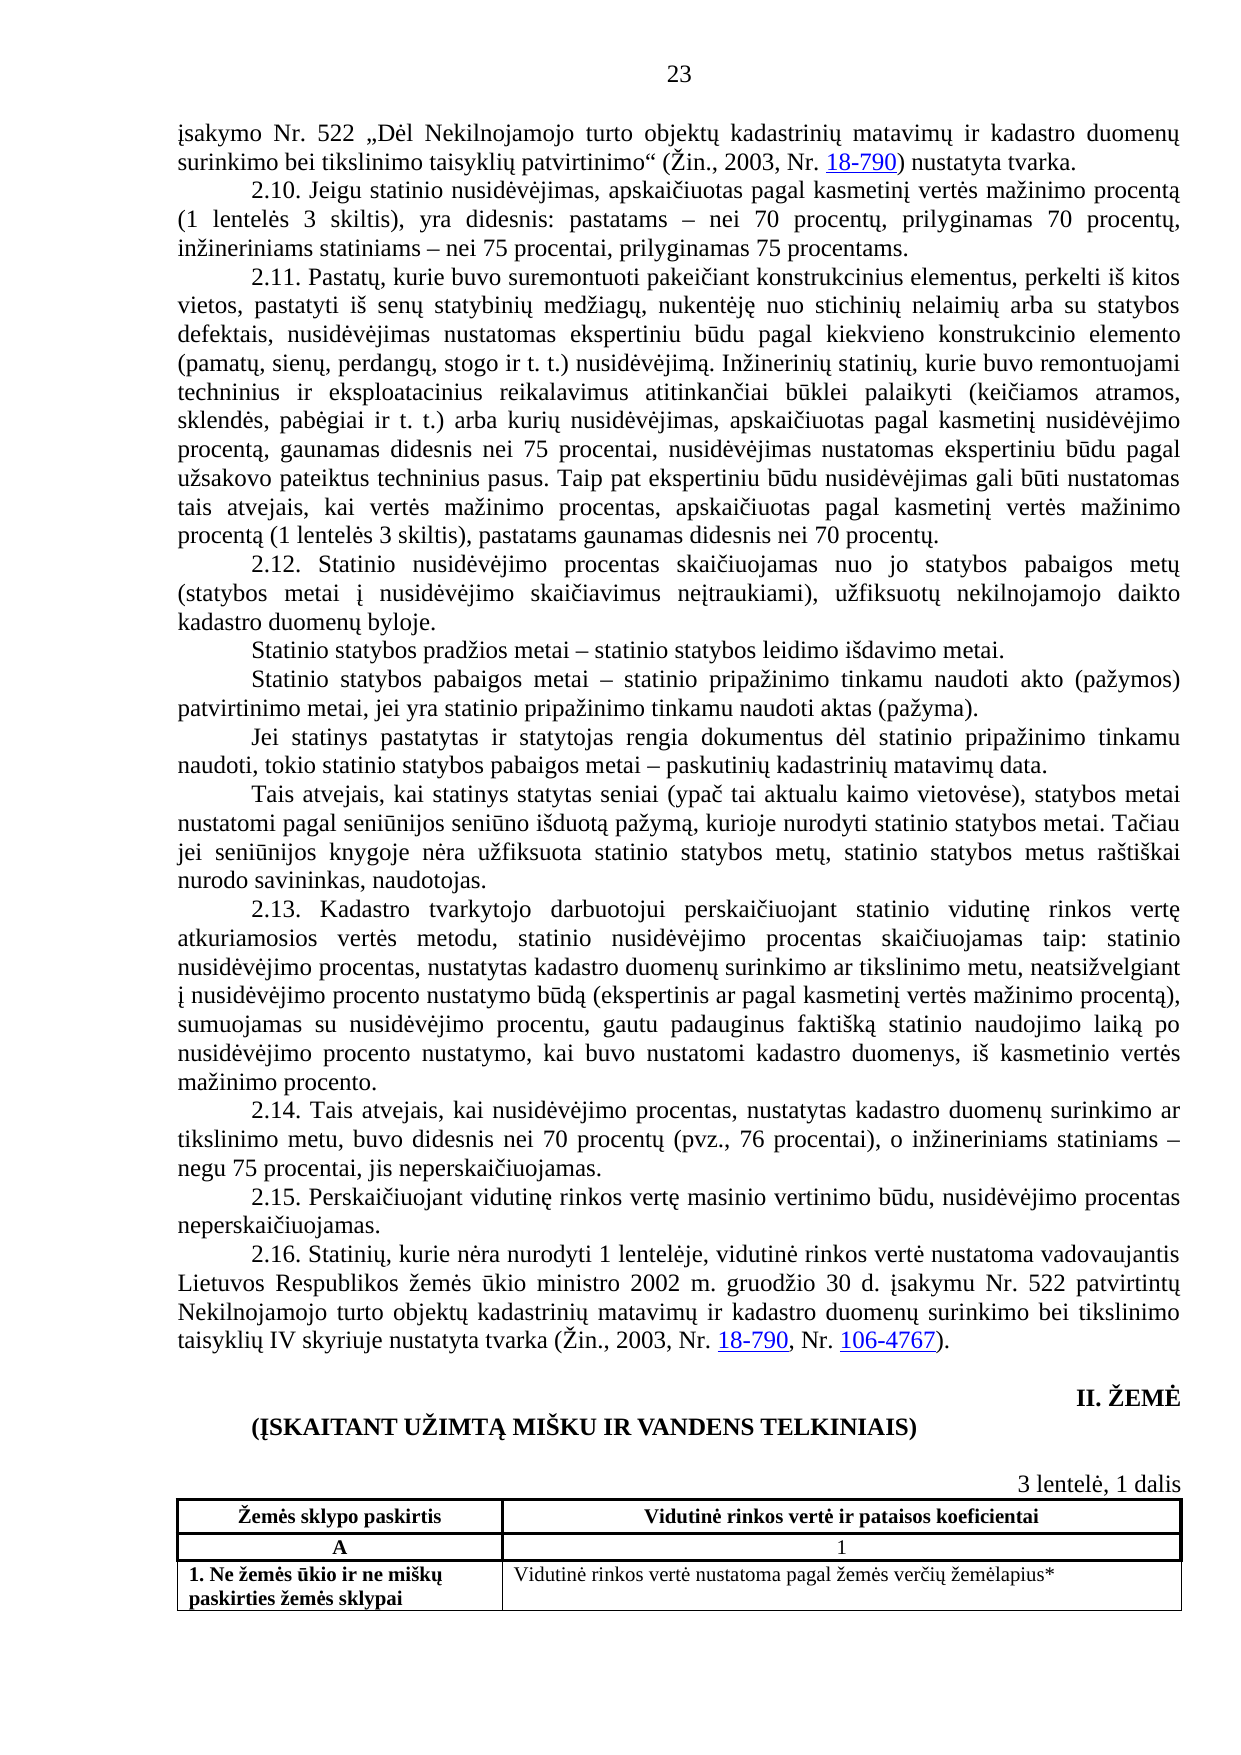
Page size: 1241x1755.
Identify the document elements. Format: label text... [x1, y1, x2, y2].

text II. ŽEMĖ [177, 1383, 1181, 1412]
text 2.10. Jeigu statinio nusidėvėjimas, apskaičiuotas pagal kasmetinį vertės mažinimo procentą (1 lentelės 3 skiltis), yra didesnis: pastatams – nei 70 procentų, prilyginamas 70 procentų, inžineriniams statiniams – nei 75 procentai, prilyginamas 75 procentams. [177, 176, 1181, 262]
table_cell A [491, 1535, 501, 1559]
table_header Vidutinė rinkos vertė ir pataisos koeficientai [504, 1501, 1179, 1532]
text Statinio statybos pabaigos metai – statinio pripažinimo tinkamu naudoti akto (pažymos) patvirtinimo metai, jei yra statinio pripažinimo tinkamu naudoti aktas (pažyma). [177, 664, 1181, 722]
text 2.14. Tais atvejais, kai nusidėvėjimo procentas, nustatytas kadastro duomenų surinkimo ar tikslinimo metu, buvo didesnis nei 70 procentų (pvz., 76 procentai), o inžineriniams statiniams – negu 75 procentai, jis neperskaičiuojamas. [177, 1096, 1181, 1182]
table_cell Vidutinė rinkos vertė nustatoma pagal žemės verčių žemėlapius* [503, 1562, 1181, 1610]
text 2.16. Statinių, kurie nėra nurodyti 1 lentelėje, vidutinė rinkos vertė nustatoma vadovaujantis Lietuvos Respublikos žemės ūkio ministro 2002 m. gruodžio 30 d. įsakymu Nr. 522 patvirtintų Nekilnojamojo turto objektų kadastrinių matavimų ir kadastro duomenų surinkimo bei tikslinimo taisyklių IV skyriuje nustatyta tvarka (Žin., 2003, Nr. 18-790, Nr. 106-4767). [177, 1239, 1181, 1354]
text Jei statinys pastatytas ir statytojas rengia dokumentus dėl statinio pripažinimo tinkamu naudoti, tokio statinio statybos pabaigos metai – paskutinių kadastrinių matavimų data. [177, 722, 1181, 779]
text 2.12. Statinio nusidėvėjimo procentas skaičiuojamas nuo jo statybos pabaigos metų (statybos metai į nusidėvėjimo skaičiavimus neįtraukiami), užfiksuotų nekilnojamojo daikto kadastro duomenų byloje. [177, 549, 1181, 636]
text (ĮSKAITANT UŽIMTĄ MIŠKU IR VANDENS TELKINIAIS) [177, 1412, 1187, 1441]
table_cell A [179, 1535, 188, 1559]
text 2.13. Kadastro tvarkytojo darbuotojui perskaičiuojant statinio vidutinę rinkos vertę atkuriamosios vertės metodu, statinio nusidėvėjimo procentas skaičiuojamas taip: statinio nusidėvėjimo procentas, nustatytas kadastro duomenų surinkimo ar tikslinimo metu, neatsižvelgiant į nusidėvėjimo procento nustatymo būdą (ekspertinis ar pagal kasmetinį vertės mažinimo procentą), sumuojamas su nusidėvėjimo procentu, gautu padauginus faktišką statinio naudojimo laiką po nusidėvėjimo procento nustatymo, kai buvo nustatomi kadastro duomenys, iš kasmetinio vertės mažinimo procento. [177, 894, 1181, 1096]
text Statinio statybos pradžios metai – statinio statybos leidimo išdavimo metai. [177, 636, 1181, 664]
text Tais atvejais, kai statinys statytas seniai (ypač tai aktualu kaimo vietovėse), statybos metai nustatomi pagal seniūnijos seniūno išduotą pažymą, kurioje nurodyti statinio statybos metai. Tačiau jei seniūnijos knygoje nėra užfiksuota statinio statybos metų, statinio statybos metus raštiškai nurodo savininkas, naudotojas. [177, 779, 1181, 894]
table_cell 1 [504, 1535, 513, 1559]
text 3 lentelė, 1 dalis [177, 1469, 1181, 1498]
text 2.15. Perskaičiuojant vidutinę rinkos vertę masinio vertinimo būdu, nusidėvėjimo procentas neperskaičiuojamas. [177, 1182, 1181, 1239]
text 2.11. Pastatų, kurie buvo suremontuoti pakeičiant konstrukcinius elementus, perkelti iš kitos vietos, pastatyti iš senų statybinių medžiagų, nukentėję nuo stichinių nelaimių arba su statybos defektais, nusidėvėjimas nustatomas ekspertiniu būdu pagal kiekvieno konstrukcinio elemento (pamatų, sienų, perdangų, stogo ir t. t.) nusidėvėjimą. Inžinerinių statinių, kurie buvo remontuojami techninius ir eksploatacinius reikalavimus atitinkančiai būklei palaikyti (keičiamos atramos, sklendės, pabėgiai ir t. t.) arba kurių nusidėvėjimas, apskaičiuotas pagal kasmetinį nusidėvėjimo procentą, gaunamas didesnis nei 75 procentai, nusidėvėjimas nustatomas ekspertiniu būdu pagal užsakovo pateiktus techninius pasus. Taip pat ekspertiniu būdu nusidėvėjimas gali būti nustatomas tais atvejais, kai vertės mažinimo procentas, apskaičiuotas pagal kasmetinį vertės mažinimo procentą (1 lentelės 3 skiltis), pastatams gaunamas didesnis nei 70 procentų. [177, 262, 1181, 549]
text įsakymo Nr. 522 „Dėl Nekilnojamojo turto objektų kadastrinių matavimų ir kadastro duomenų surinkimo bei tikslinimo taisyklių patvirtinimo“ (Žin., 2003, Nr. 18-790) nustatyta tvarka. [177, 118, 1181, 176]
table_header Žemės sklypo paskirtis [179, 1501, 501, 1532]
table_cell 1 [1170, 1535, 1179, 1559]
